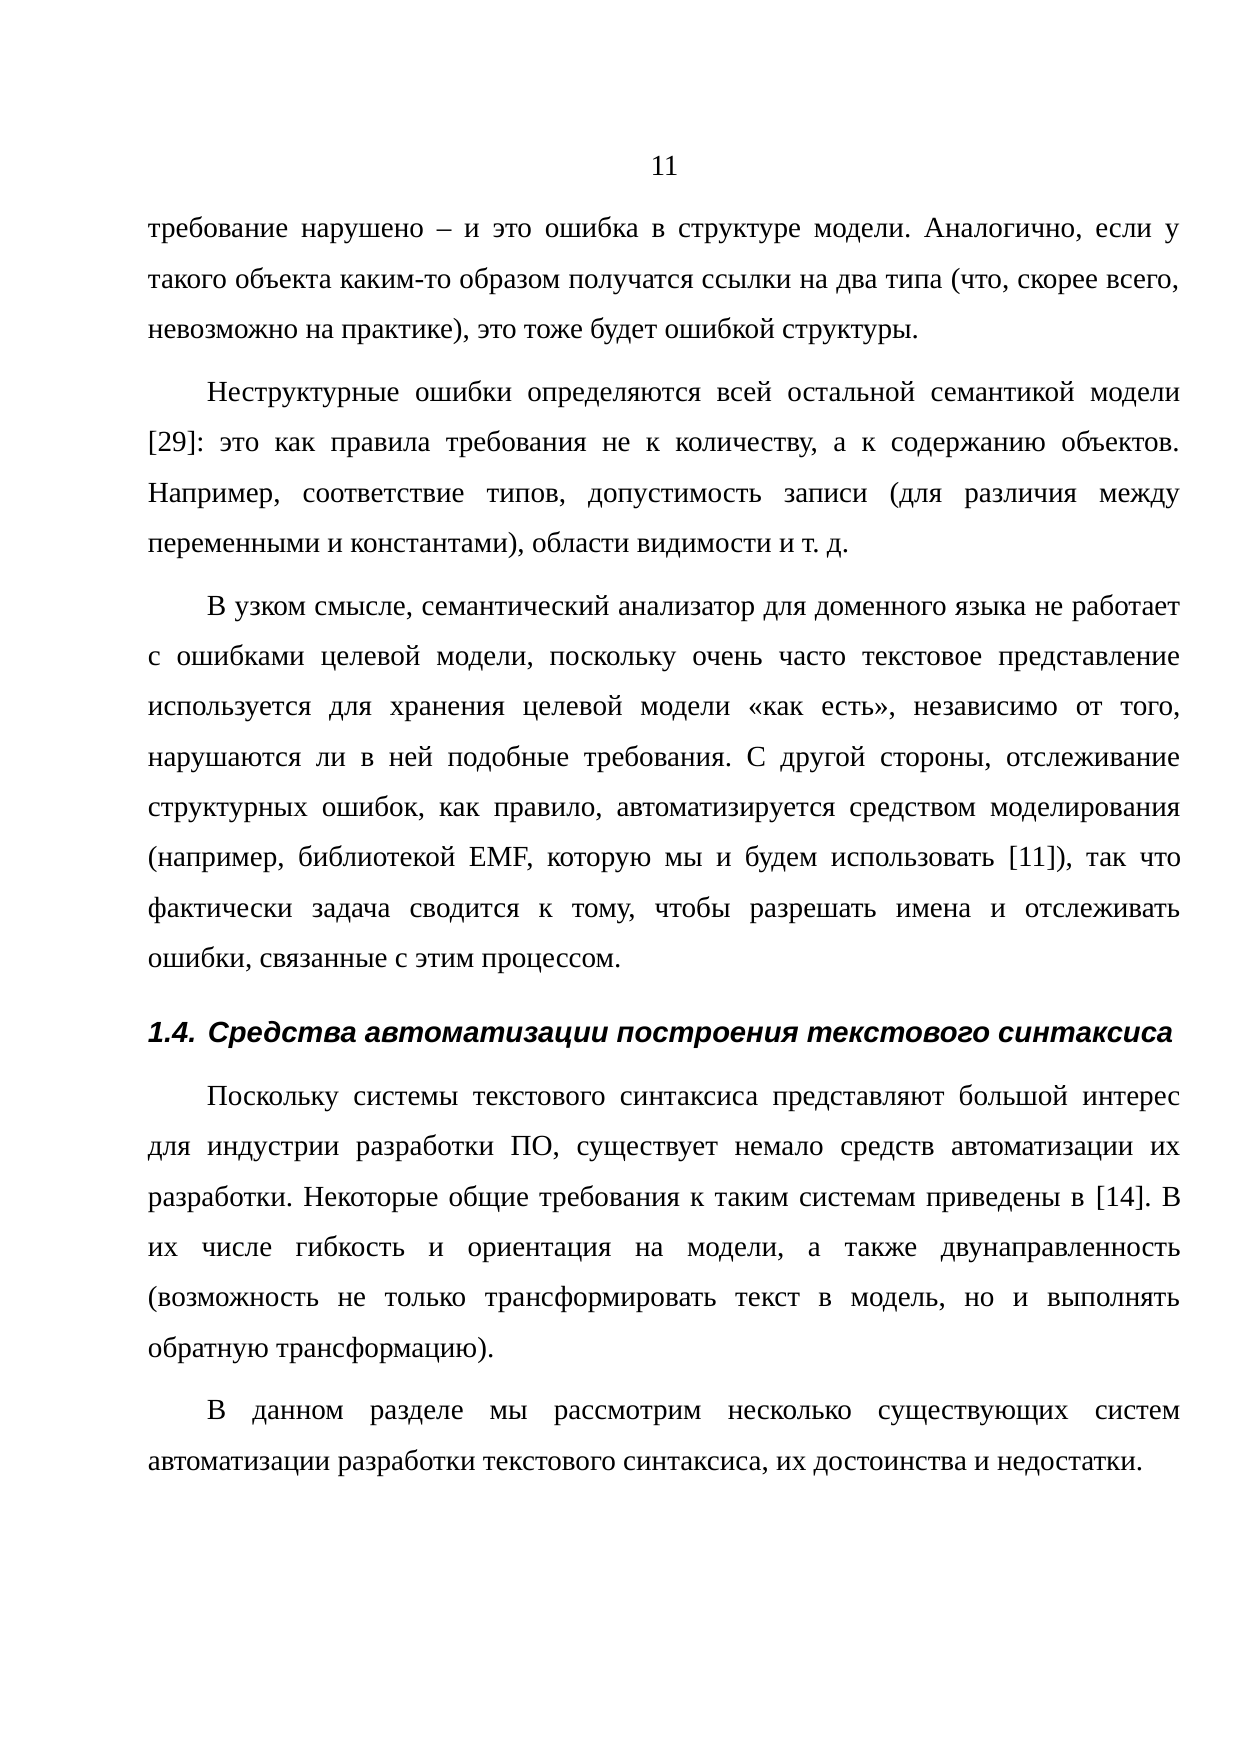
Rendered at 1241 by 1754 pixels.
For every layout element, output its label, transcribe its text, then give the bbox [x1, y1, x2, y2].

text В узком смысле, семантический анализатор для доменного языка не работает с ошибками целевой модели, поскольку очень часто текстовое представление используется для хранения целевой модели «как есть», независимо от того, нарушаются ли в ней подобные требования. С другой стороны, отслеживание структурных ошибок, как правило, автоматизируется средством моделирования (например, библиотекой EMF, которую мы и будем использовать [11]), так что фактически задача сводится к тому, чтобы разрешать имена и отслеживать ошибки, связанные с этим процессом. [148, 588, 1181, 973]
text Поскольку системы текстового синтаксиса представляют большой интерес для индустрии разработки ПО, существует немало средств автоматизации их разработки. Некоторые общие требования к таким системам приведены в [14]. В их числе гибкость и ориентация на модели, а также двунаправленность (возможность не только трансформировать текст в модель, но и выполнять обратную трансформацию). [148, 1078, 1181, 1363]
text В данном разделе мы рассмотрим несколько существующих систем автоматизации разработки текстового синтаксиса, их достоинства и недостатки. [148, 1392, 1181, 1476]
text Неструктурные ошибки определяются всей остальной семантикой модели [29]: это как правила требования не к количеству, а к содержанию объектов. Например, соответствие типов, допустимость записи (для различия между переменными и константами), области видимости и т. д. [148, 374, 1181, 558]
text требование нарушено – и это ошибка в структуре модели. Аналогично, если у такого объекта каким-то образом получатся ссылки на два типа (что, скорее всего, невозможно на практике), это тоже будет ошибкой структуры. [148, 211, 1181, 345]
subtitle Средства автоматизации построения текстового синтаксиса [148, 1015, 1181, 1049]
